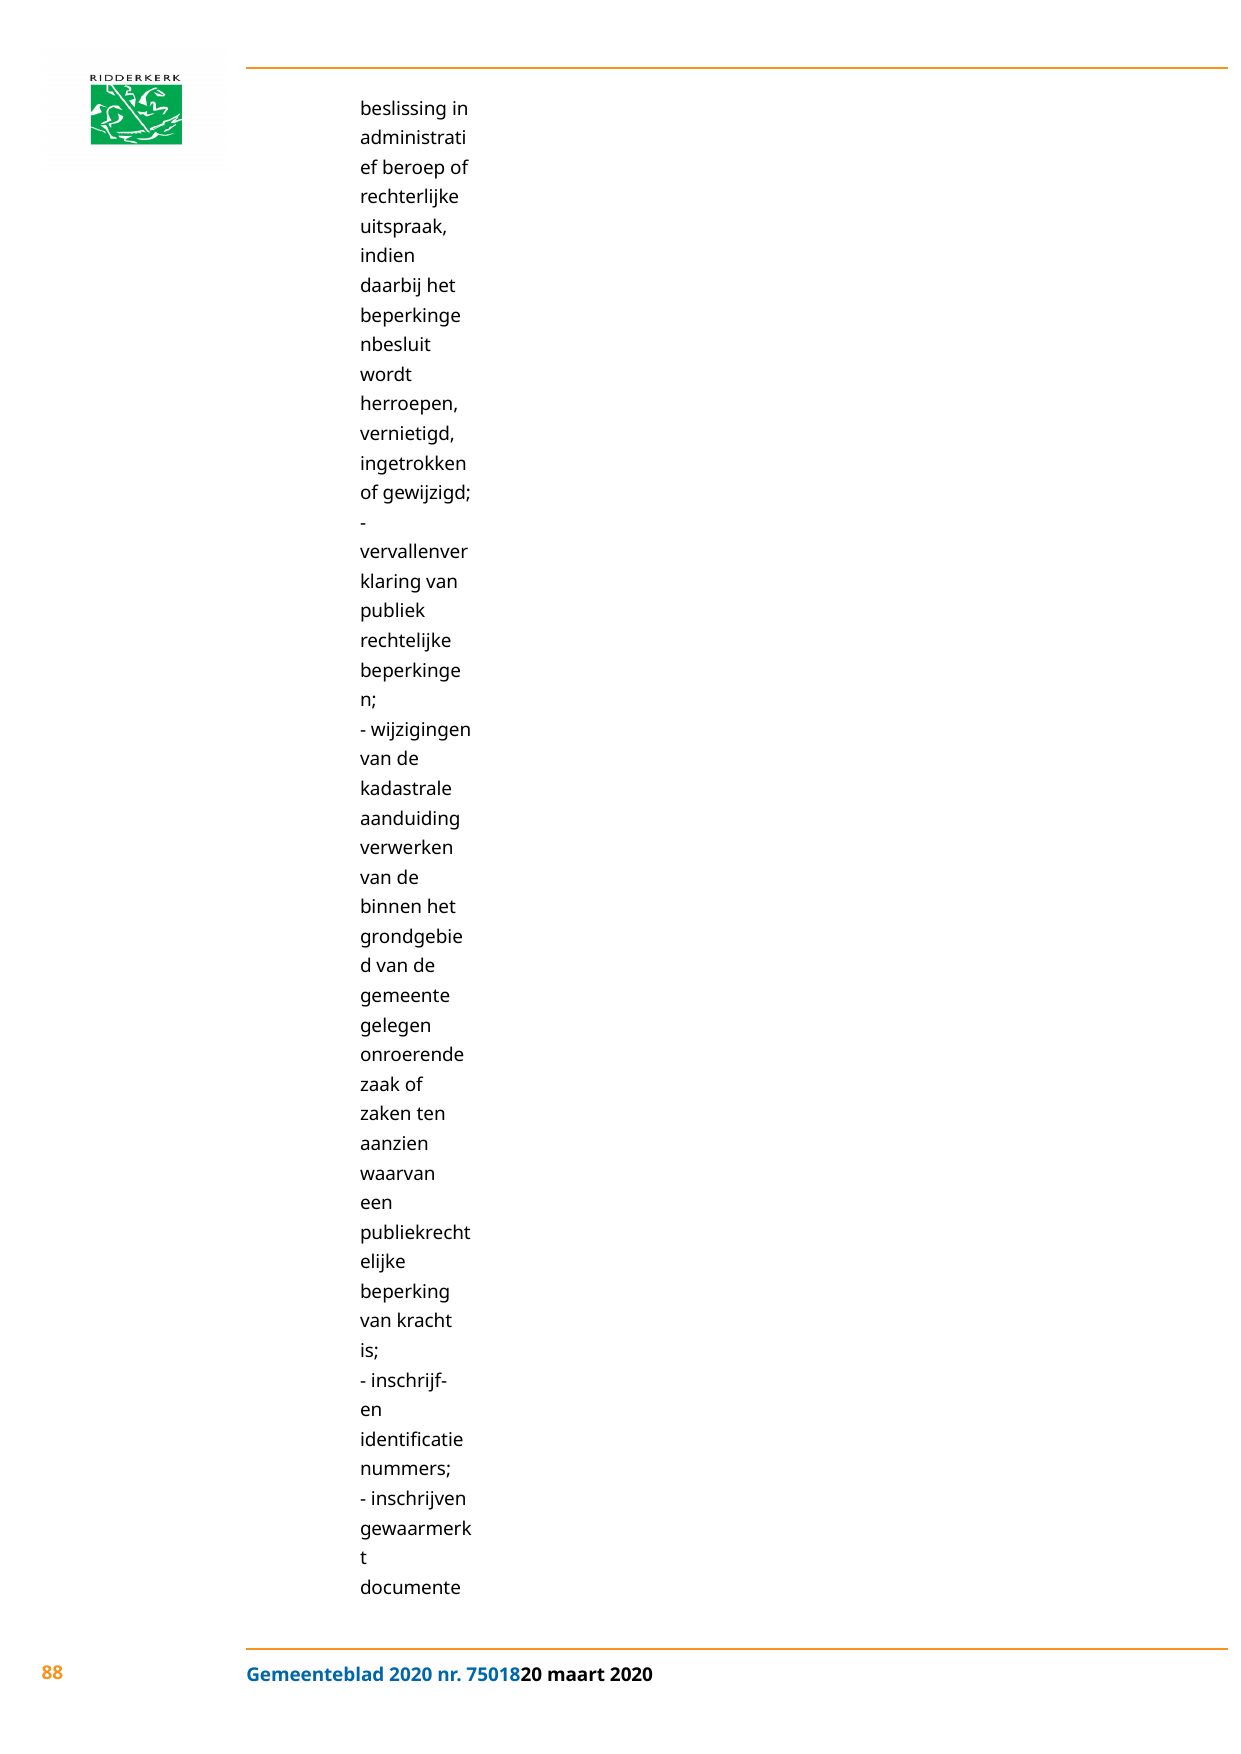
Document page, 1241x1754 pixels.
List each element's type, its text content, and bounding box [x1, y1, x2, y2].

table_cell [1030, 95, 1152, 1600]
table_cell [695, 95, 807, 1600]
table_cell beslissing in administratief beroep of rechterlijke uitspraak, indien daarbij het beperkingenbesluit wordt herroepen, vernietigd, ingetrokken of gewijzigd; - vervallenverklaring van publiek rechtelijke beperkingen; - wijzigingen van de kadastrale aanduiding verwerken van de binnen het grondgebied van de gemeente gelegen onroerende zaak of zaken ten aanzien waarvan een publiekrechtelijke beperking van kracht is; - inschrijf- en identificatienummers; - inschrijven gewaarmerkt documente [360, 95, 471, 1600]
table_cell [807, 95, 918, 1600]
table_cell [471, 95, 583, 1600]
picture [41, 47, 231, 172]
table_cell [583, 95, 695, 1600]
table_cell [248, 95, 360, 1600]
table_cell [918, 95, 1030, 1600]
